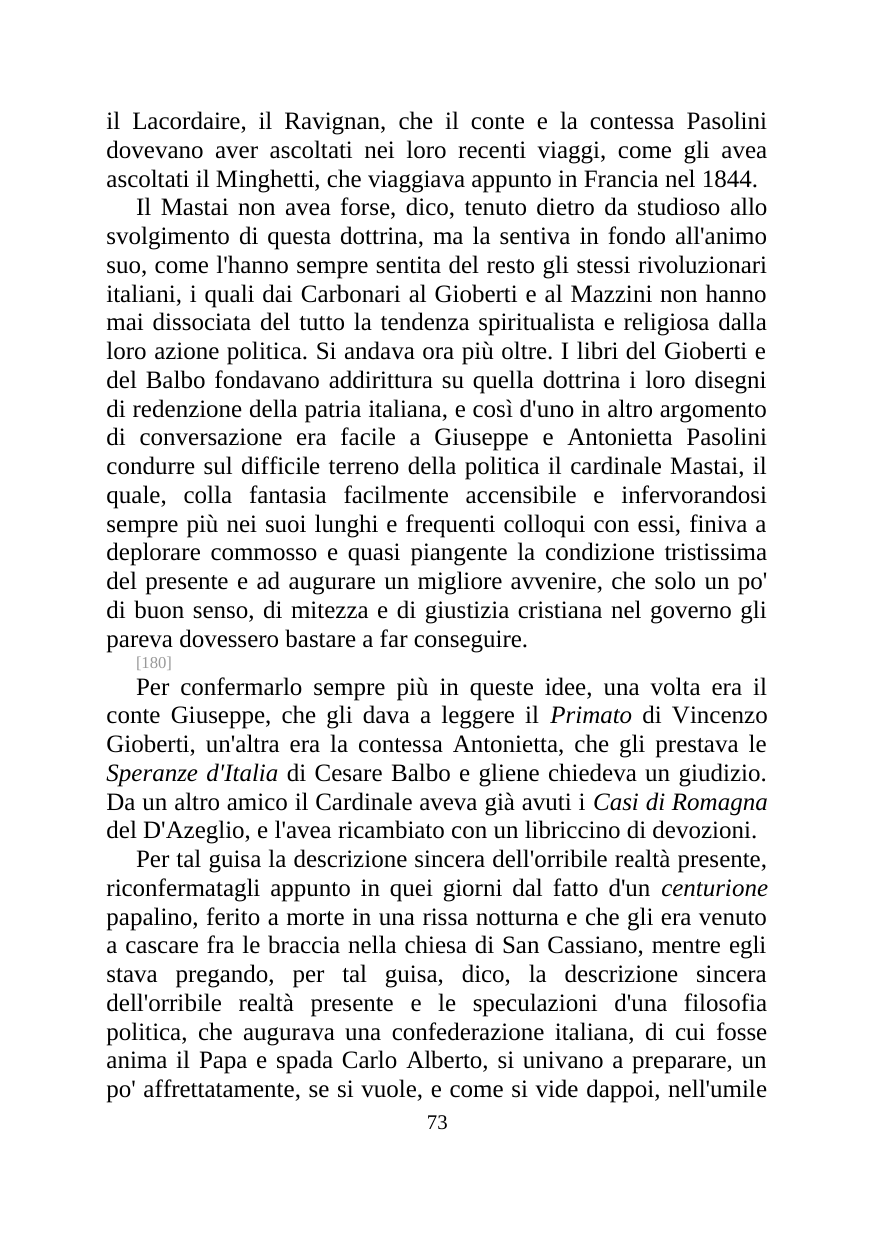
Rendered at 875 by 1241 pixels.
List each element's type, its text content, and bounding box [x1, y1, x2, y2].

text [180] [106, 652, 768, 672]
text Per confermarlo sempre più in queste idee, una volta era il conte Giuseppe, che gli dava a leggere il Primato di Vincenzo Gioberti, un'altra era la contessa Antonietta, che gli prestava le Speranze d'Italia di Cesare Balbo e gliene chiedeva un giudizio. Da un altro amico il Cardinale aveva già avuti i Casi di Romagna del D'Azeglio, e l'avea ricambiato con un libriccino di devozioni. [106, 672, 768, 844]
text Il Mastai non avea forse, dico, tenuto dietro da studioso allo svolgimento di questa dottrina, ma la sentiva in fondo all'animo suo, come l'hanno sempre sentita del resto gli stessi rivoluzionari italiani, i quali dai Carbonari al Gioberti e al Mazzini non hanno mai dissociata del tutto la tendenza spiritualista e religiosa dalla loro azione politica. Si andava ora più oltre. I libri del Gioberti e del Balbo fondavano addirittura su quella dottrina i loro disegni di redenzione della patria italiana, e così d'uno in altro argomento di conversazione era facile a Giuseppe e Antonietta Pasolini condurre sul difficile terreno della politica il cardinale Mastai, il quale, colla fantasia facilmente accensibile e infervorandosi sempre più nei suoi lunghi e frequenti colloqui con essi, finiva a deplorare commosso e quasi piangente la condizione tristissima del presente e ad augurare un migliore avvenire, che solo un po' di buon senso, di mitezza e di giustizia cristiana nel governo gli pareva dovessero bastare a far conseguire. [106, 192, 768, 652]
text Per tal guisa la descrizione sincera dell'orribile realtà presente, riconfermatagli appunto in quei giorni dal fatto d'un centurione papalino, ferito a morte in una rissa notturna e che gli era venuto a cascare fra le braccia nella chiesa di San Cassiano, mentre egli stava pregando, per tal guisa, dico, la descrizione sincera dell'orribile realtà presente e le speculazioni d'una filosofia politica, che augurava una confederazione italiana, di cui fosse anima il Papa e spada Carlo Alberto, si univano a preparare, un po' affrettatamente, se si vuole, e come si vide dappoi, nell'umile [106, 844, 768, 1103]
text il Lacordaire, il Ravignan, che il conte e la contessa Pasolini dovevano aver ascoltati nei loro recenti viaggi, come gli avea ascoltati il Minghetti, che viaggiava appunto in Francia nel 1844. [106, 106, 768, 192]
